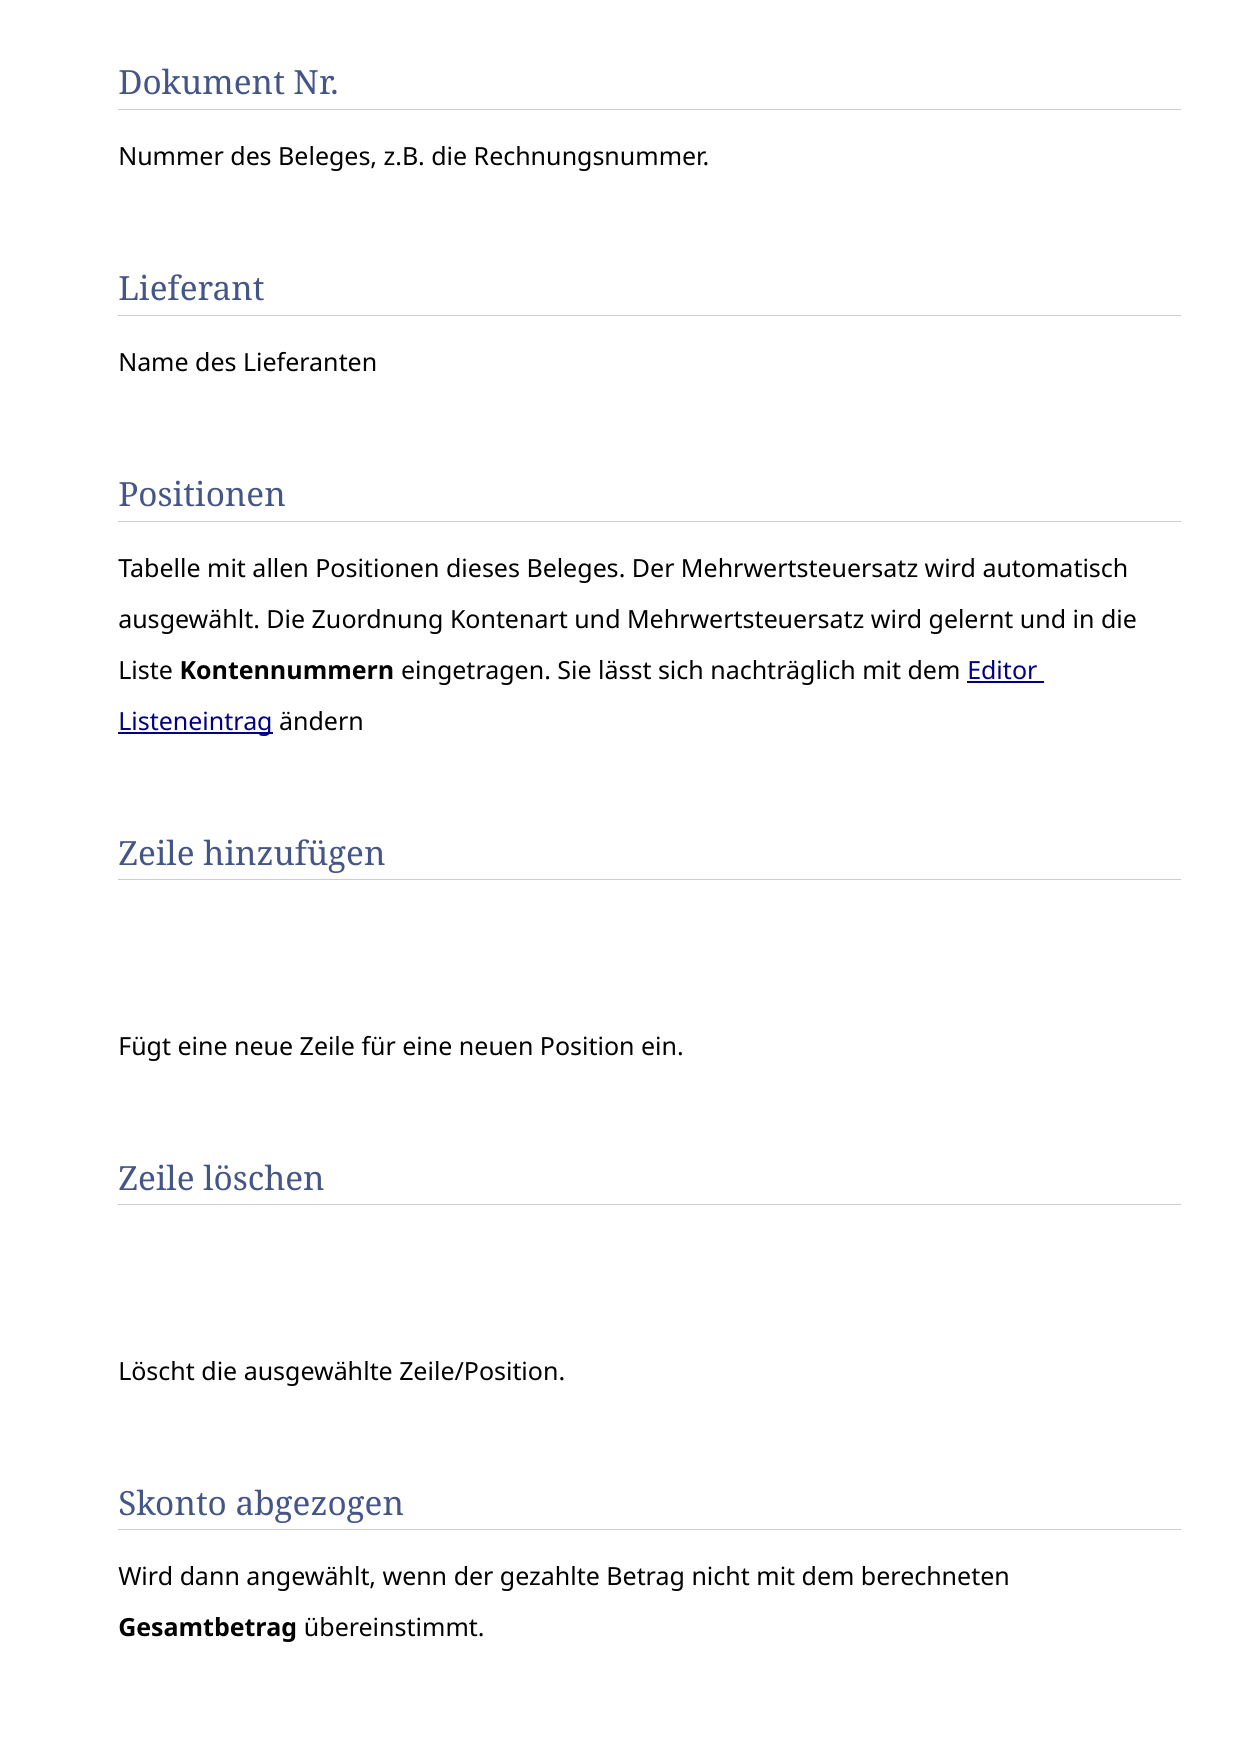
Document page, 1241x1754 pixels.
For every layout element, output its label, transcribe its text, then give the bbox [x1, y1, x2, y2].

subtitle Zeile löschen [118, 1154, 1181, 1204]
text Tabelle mit allen Positionen dieses Beleges. Der Mehrwertsteuersatz wird automatisch ausgewählt. Die Zuordnung Kontenart und Mehrwertsteuersatz wird gelernt und in die Liste Kontennummern eingetragen. Sie lässt sich nachträglich mit dem Editor Listeneintrag ändern [118, 550, 1181, 737]
text Nummer des Beleges, z.B. die Rechnungsnummer. [118, 139, 1181, 173]
subtitle Zeile hinzufügen [118, 829, 1181, 879]
text Fügt eine neue Zeile für eine neuen Position ein. [118, 1028, 1181, 1062]
subtitle Dokument Nr. [118, 59, 1181, 109]
subtitle Lieferant [118, 265, 1181, 315]
text Name des Lieferanten [118, 344, 1181, 378]
text Löscht die ausgewählte Zeile/Position. [118, 1353, 1181, 1387]
text Wird dann angewählt, wenn der gezahlte Betrag nicht mit dem berechneten Gesamtbetrag übereinstimmt. [118, 1559, 1181, 1644]
subtitle Positionen [118, 471, 1181, 521]
subtitle Skonto abgezogen [118, 1479, 1181, 1529]
